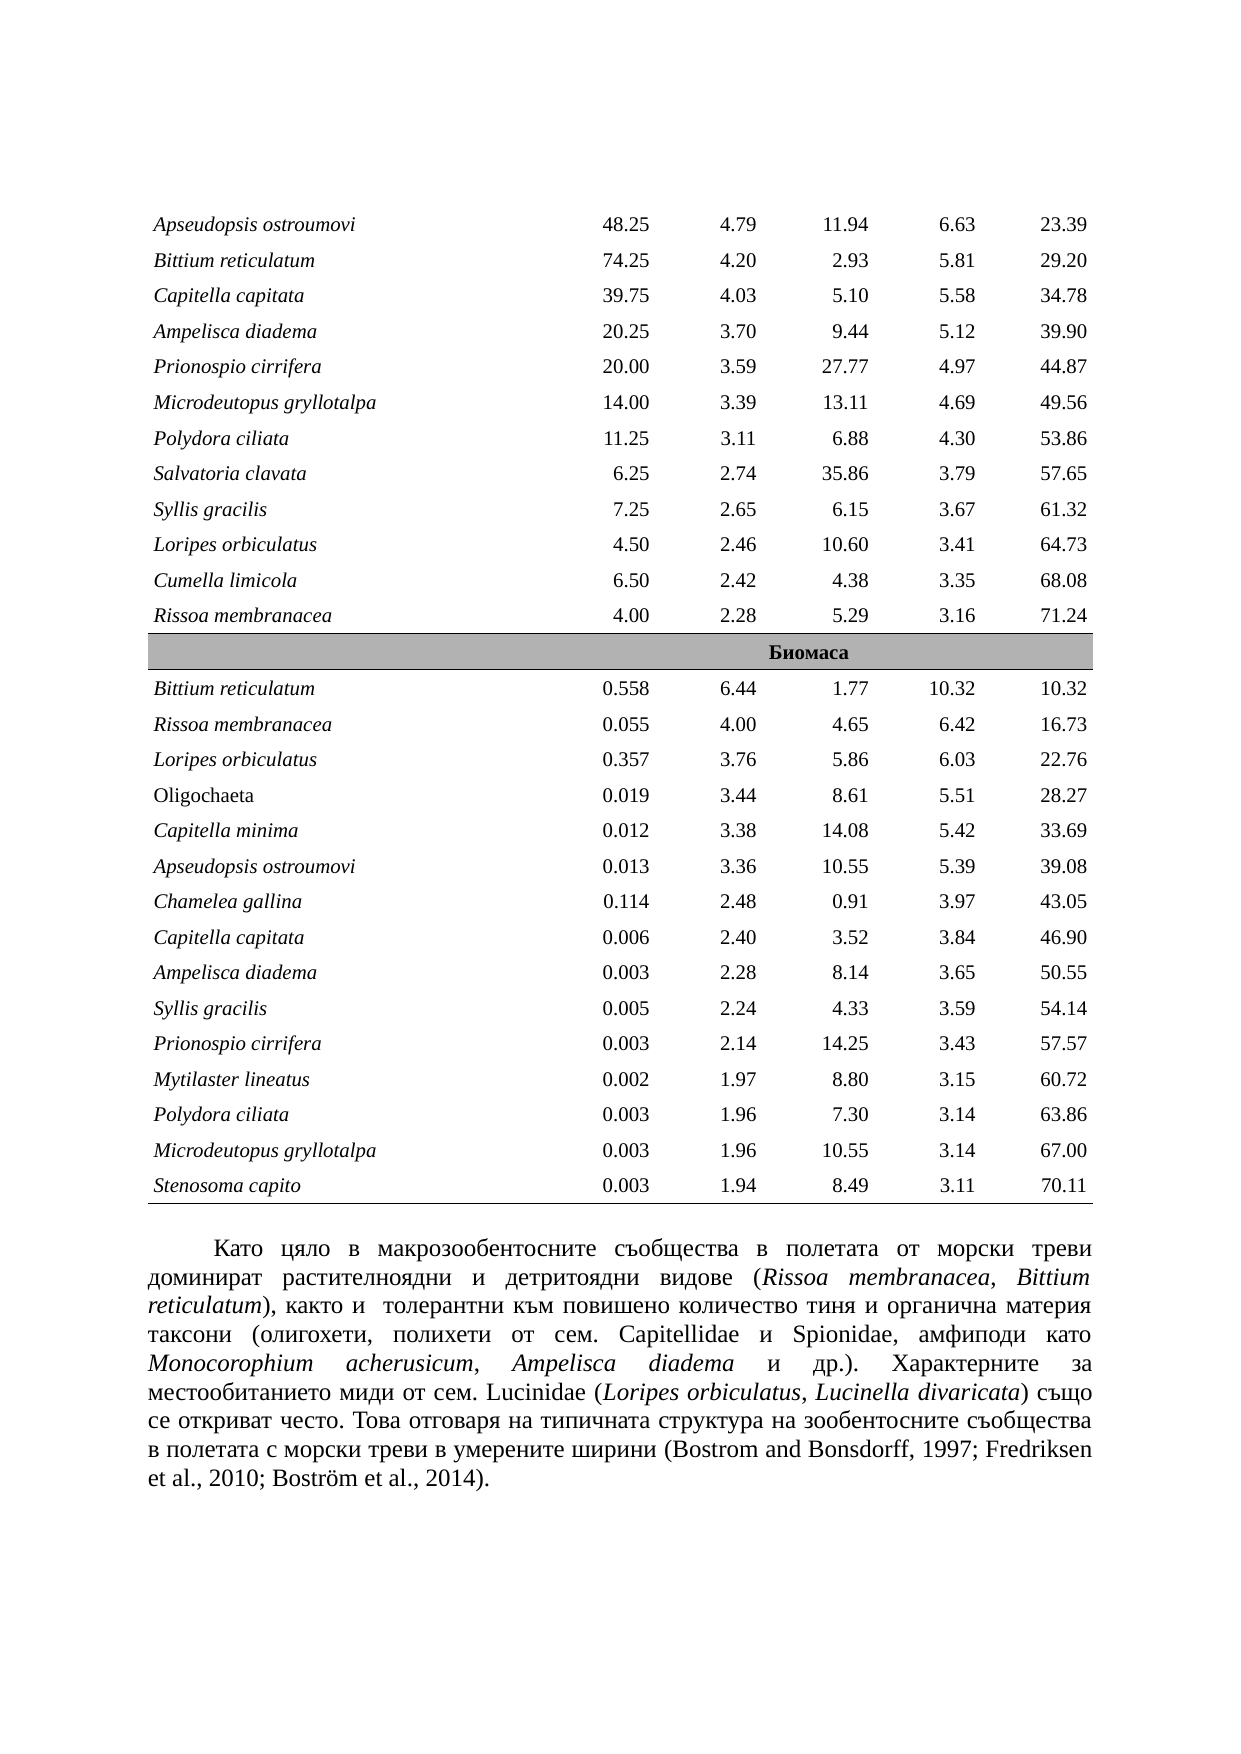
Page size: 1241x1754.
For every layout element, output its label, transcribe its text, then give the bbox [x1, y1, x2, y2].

table_cell 5.39 [874, 848, 981, 883]
table_cell 2.24 [655, 990, 762, 1026]
table_cell 0.019 [525, 777, 655, 812]
table_cell 6.03 [874, 741, 981, 777]
table_cell 49.56 [981, 384, 1093, 420]
table_cell 5.51 [874, 777, 981, 812]
table_cell 16.73 [981, 706, 1093, 741]
table_cell 39.75 [525, 278, 655, 313]
table_cell 3.52 [762, 919, 874, 954]
table_cell 3.79 [874, 455, 981, 491]
table_cell 1.96 [655, 1097, 762, 1132]
table_cell 23.39 [981, 207, 1093, 242]
table_cell 5.10 [762, 278, 874, 313]
table_cell 5.81 [874, 242, 981, 278]
table_cell 0.003 [525, 1132, 655, 1168]
table_cell 2.28 [655, 597, 762, 633]
text Като цяло в макрозообентосните съобщества в полетата от морски треви доминират растителноядни и детритоядни видове (Rissoa membranacea, Bittium reticulatum), както и толерантни към повишено количество тиня и органична материя таксони (олигохети, полихети от сем. Capitellidae и Spionidae, амфиподи като Monocorophium acherusicum, Ampelisca diadema и др.). Характерните за местообитанието миди от сем. Lucinidae (Loripes orbiculatus, Lucinella divaricata) също се откриват често. Това отговаря на типичната структура на зообентосните съобщества в полетата с морски треви в умерените ширини (Bostrom and Bonsdorff, 1997; Fredriksen et al., 2010; Boström et al., 2014). [148, 1233, 1093, 1492]
table_cell 57.57 [981, 1026, 1093, 1061]
table_cell 0.357 [525, 741, 655, 777]
table_cell 0.055 [525, 706, 655, 741]
table_cell 0.558 [525, 670, 655, 706]
table_cell 14.08 [762, 813, 874, 848]
table_cell 7.25 [525, 491, 655, 526]
table_cell 0.002 [525, 1061, 655, 1097]
table_cell 8.49 [762, 1168, 874, 1203]
table_cell Capitella minima [148, 813, 525, 848]
table_cell Bittium reticulatum [148, 670, 525, 706]
table_cell 4.00 [525, 597, 655, 633]
table_cell 13.11 [762, 384, 874, 420]
table_cell 8.80 [762, 1061, 874, 1097]
table_cell 2.74 [655, 455, 762, 491]
table_cell 3.43 [874, 1026, 981, 1061]
table_cell 3.11 [874, 1168, 981, 1203]
table_cell 3.14 [874, 1132, 981, 1168]
table_cell 6.50 [525, 562, 655, 597]
table_cell 64.73 [981, 526, 1093, 562]
table_cell Loripes orbiculatus [148, 526, 525, 562]
table_cell Stenosoma capito [148, 1168, 525, 1203]
table_cell 11.94 [762, 207, 874, 242]
table_cell 10.32 [874, 670, 981, 706]
table_cell 4.69 [874, 384, 981, 420]
table_cell 2.48 [655, 884, 762, 919]
table_cell [148, 634, 525, 669]
table_cell 6.25 [525, 455, 655, 491]
table_cell 67.00 [981, 1132, 1093, 1168]
table_cell 3.97 [874, 884, 981, 919]
table_cell 0.91 [762, 884, 874, 919]
table_cell 61.32 [981, 491, 1093, 526]
table_cell 9.44 [762, 313, 874, 349]
table_cell Bittium reticulatum [148, 242, 525, 278]
table_cell 14.00 [525, 384, 655, 420]
table_cell Polydora ciliata [148, 420, 525, 455]
table_cell Syllis gracilis [148, 491, 525, 526]
table_cell 1.97 [655, 1061, 762, 1097]
table_cell 0.114 [525, 884, 655, 919]
table_cell 50.55 [981, 955, 1093, 990]
table_cell 3.41 [874, 526, 981, 562]
table_cell 7.30 [762, 1097, 874, 1132]
table_cell 1.96 [655, 1132, 762, 1168]
table_cell 0.005 [525, 990, 655, 1026]
table_cell 4.97 [874, 349, 981, 384]
table_cell 3.36 [655, 848, 762, 883]
table_cell 3.70 [655, 313, 762, 349]
table_cell 10.55 [762, 848, 874, 883]
table_cell 8.14 [762, 955, 874, 990]
table_cell 28.27 [981, 777, 1093, 812]
table_cell 10.55 [762, 1132, 874, 1168]
table_cell 2.46 [655, 526, 762, 562]
table_cell Prionospio cirrifera [148, 349, 525, 384]
table_cell 4.30 [874, 420, 981, 455]
table_cell 2.28 [655, 955, 762, 990]
table_cell Apseudopsis ostroumovi [148, 207, 525, 242]
table_cell 3.65 [874, 955, 981, 990]
table_cell 3.44 [655, 777, 762, 812]
table_cell 29.20 [981, 242, 1093, 278]
table_cell 3.84 [874, 919, 981, 954]
table_cell 1.94 [655, 1168, 762, 1203]
table_cell 2.65 [655, 491, 762, 526]
table_cell 6.15 [762, 491, 874, 526]
table_cell 3.59 [655, 349, 762, 384]
table_cell 54.14 [981, 990, 1093, 1026]
table_cell 53.86 [981, 420, 1093, 455]
table_cell 2.40 [655, 919, 762, 954]
table_cell 4.00 [655, 706, 762, 741]
table_cell 57.65 [981, 455, 1093, 491]
table_cell Apseudopsis ostroumovi [148, 848, 525, 883]
table_cell 1.77 [762, 670, 874, 706]
table_cell 3.38 [655, 813, 762, 848]
table_cell 4.79 [655, 207, 762, 242]
table_cell 4.20 [655, 242, 762, 278]
table_cell 33.69 [981, 813, 1093, 848]
table_cell 4.33 [762, 990, 874, 1026]
table_cell 6.42 [874, 706, 981, 741]
table_cell 5.12 [874, 313, 981, 349]
table_cell 0.003 [525, 1026, 655, 1061]
table_cell 0.003 [525, 955, 655, 990]
table_cell 39.08 [981, 848, 1093, 883]
table_cell Ampelisca diadema [148, 313, 525, 349]
table_cell 3.59 [874, 990, 981, 1026]
table_cell 63.86 [981, 1097, 1093, 1132]
table_cell 3.76 [655, 741, 762, 777]
table_cell 70.11 [981, 1168, 1093, 1203]
table_cell Mytilaster lineatus [148, 1061, 525, 1097]
table_cell 3.14 [874, 1097, 981, 1132]
table_cell 0.006 [525, 919, 655, 954]
table_cell 35.86 [762, 455, 874, 491]
table_cell 2.14 [655, 1026, 762, 1061]
table_cell 6.63 [874, 207, 981, 242]
table_cell 3.39 [655, 384, 762, 420]
table_cell 3.67 [874, 491, 981, 526]
table_cell 43.05 [981, 884, 1093, 919]
table_cell 71.24 [981, 597, 1093, 633]
table_cell 5.29 [762, 597, 874, 633]
table_cell 5.86 [762, 741, 874, 777]
table_cell 44.87 [981, 349, 1093, 384]
table_cell Биомаса [525, 634, 1093, 669]
table_cell Capitella capitata [148, 919, 525, 954]
table_cell Chamelea gallina [148, 884, 525, 919]
table_cell 3.15 [874, 1061, 981, 1097]
table_cell 2.93 [762, 242, 874, 278]
table_cell 22.76 [981, 741, 1093, 777]
table_cell Polydora ciliata [148, 1097, 525, 1132]
table_cell 74.25 [525, 242, 655, 278]
table_cell Rissoa membranacea [148, 706, 525, 741]
table_cell 0.013 [525, 848, 655, 883]
table_cell 5.42 [874, 813, 981, 848]
table_cell 0.003 [525, 1168, 655, 1203]
table_cell 46.90 [981, 919, 1093, 954]
table_cell Ampelisca diadema [148, 955, 525, 990]
table_cell 3.16 [874, 597, 981, 633]
table_cell 0.003 [525, 1097, 655, 1132]
table_cell Capitella capitata [148, 278, 525, 313]
table_cell 10.32 [981, 670, 1093, 706]
table_cell 27.77 [762, 349, 874, 384]
table_cell Rissoa membranacea [148, 597, 525, 633]
table_cell 14.25 [762, 1026, 874, 1061]
table_cell 4.65 [762, 706, 874, 741]
table_cell 39.90 [981, 313, 1093, 349]
table_cell 3.11 [655, 420, 762, 455]
table_cell Microdeutopus gryllotalpa [148, 1132, 525, 1168]
table_cell 8.61 [762, 777, 874, 812]
table_cell 4.03 [655, 278, 762, 313]
table_cell 0.012 [525, 813, 655, 848]
table_cell Prionospio cirrifera [148, 1026, 525, 1061]
table_cell Loripes orbiculatus [148, 741, 525, 777]
table_cell 60.72 [981, 1061, 1093, 1097]
table_cell 48.25 [525, 207, 655, 242]
table_cell 5.58 [874, 278, 981, 313]
table_cell 4.38 [762, 562, 874, 597]
table_cell Cumella limicola [148, 562, 525, 597]
table_cell 11.25 [525, 420, 655, 455]
table_cell 2.42 [655, 562, 762, 597]
table_cell Microdeutopus gryllotalpa [148, 384, 525, 420]
table_cell Syllis gracilis [148, 990, 525, 1026]
table_cell 6.88 [762, 420, 874, 455]
table_cell Oligochaeta [148, 777, 525, 812]
table_cell 20.00 [525, 349, 655, 384]
table_cell 34.78 [981, 278, 1093, 313]
table_cell 68.08 [981, 562, 1093, 597]
table_cell 4.50 [525, 526, 655, 562]
table_cell 20.25 [525, 313, 655, 349]
table_cell 3.35 [874, 562, 981, 597]
table_cell Salvatoria clavata [148, 455, 525, 491]
table_cell 6.44 [655, 670, 762, 706]
table_cell 10.60 [762, 526, 874, 562]
